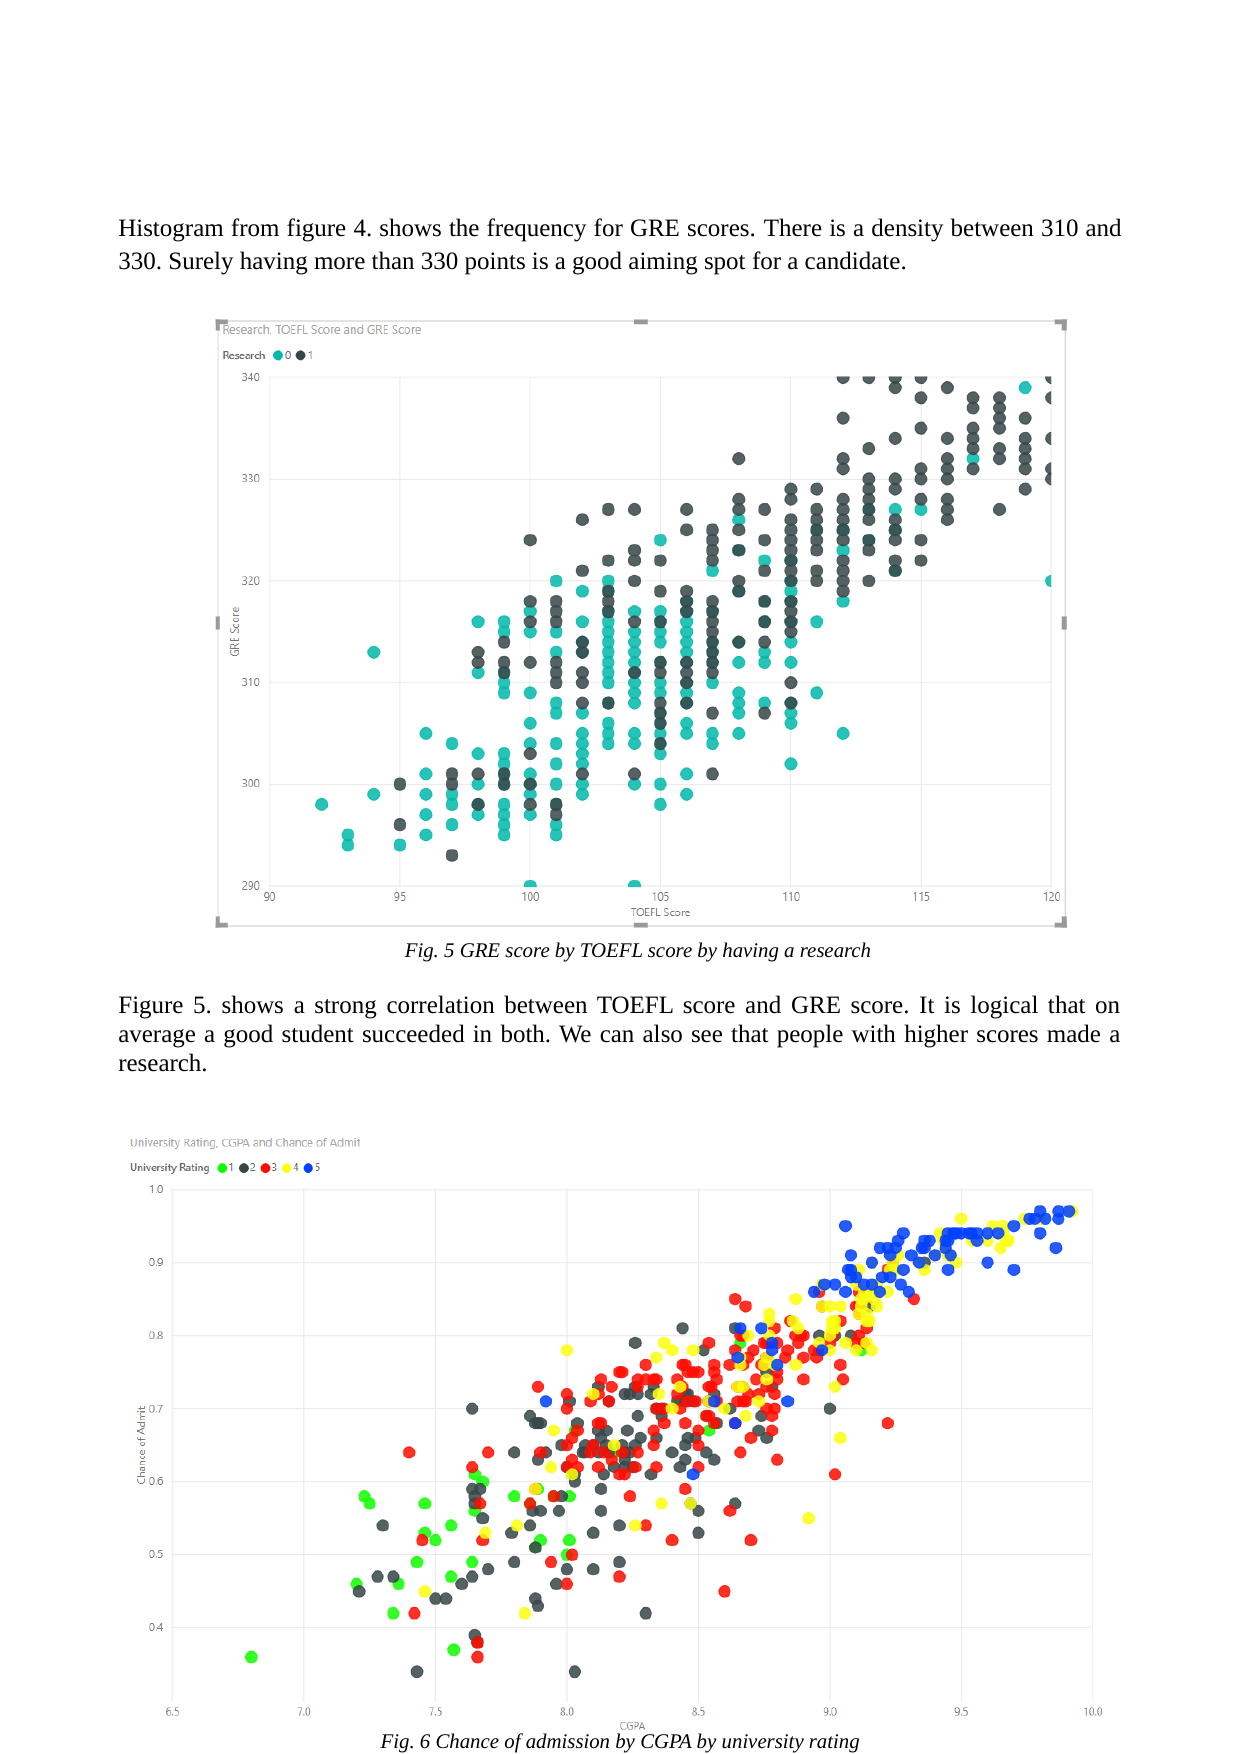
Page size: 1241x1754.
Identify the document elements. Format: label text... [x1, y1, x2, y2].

text Histogram from figure 4. shows the frequency for GRE scores. There is a density between 310 and 330. Surely having more than 330 points is a good aiming spot for a candidate. [118, 213, 1122, 275]
text Fig. 6 Chance of admission by CGPA by university rating [120, 1730, 1122, 1753]
text Figure 5. shows a strong correlation between TOEFL score and GRE score. It is logical that on average a good student succeeded in both. We can also see that people with higher scores made a research. [118, 991, 1122, 1077]
picture [208, 315, 1069, 933]
picture [120, 1132, 1122, 1730]
text Fig. 5 GRE score by TOEFL score by having a research [208, 933, 1069, 962]
